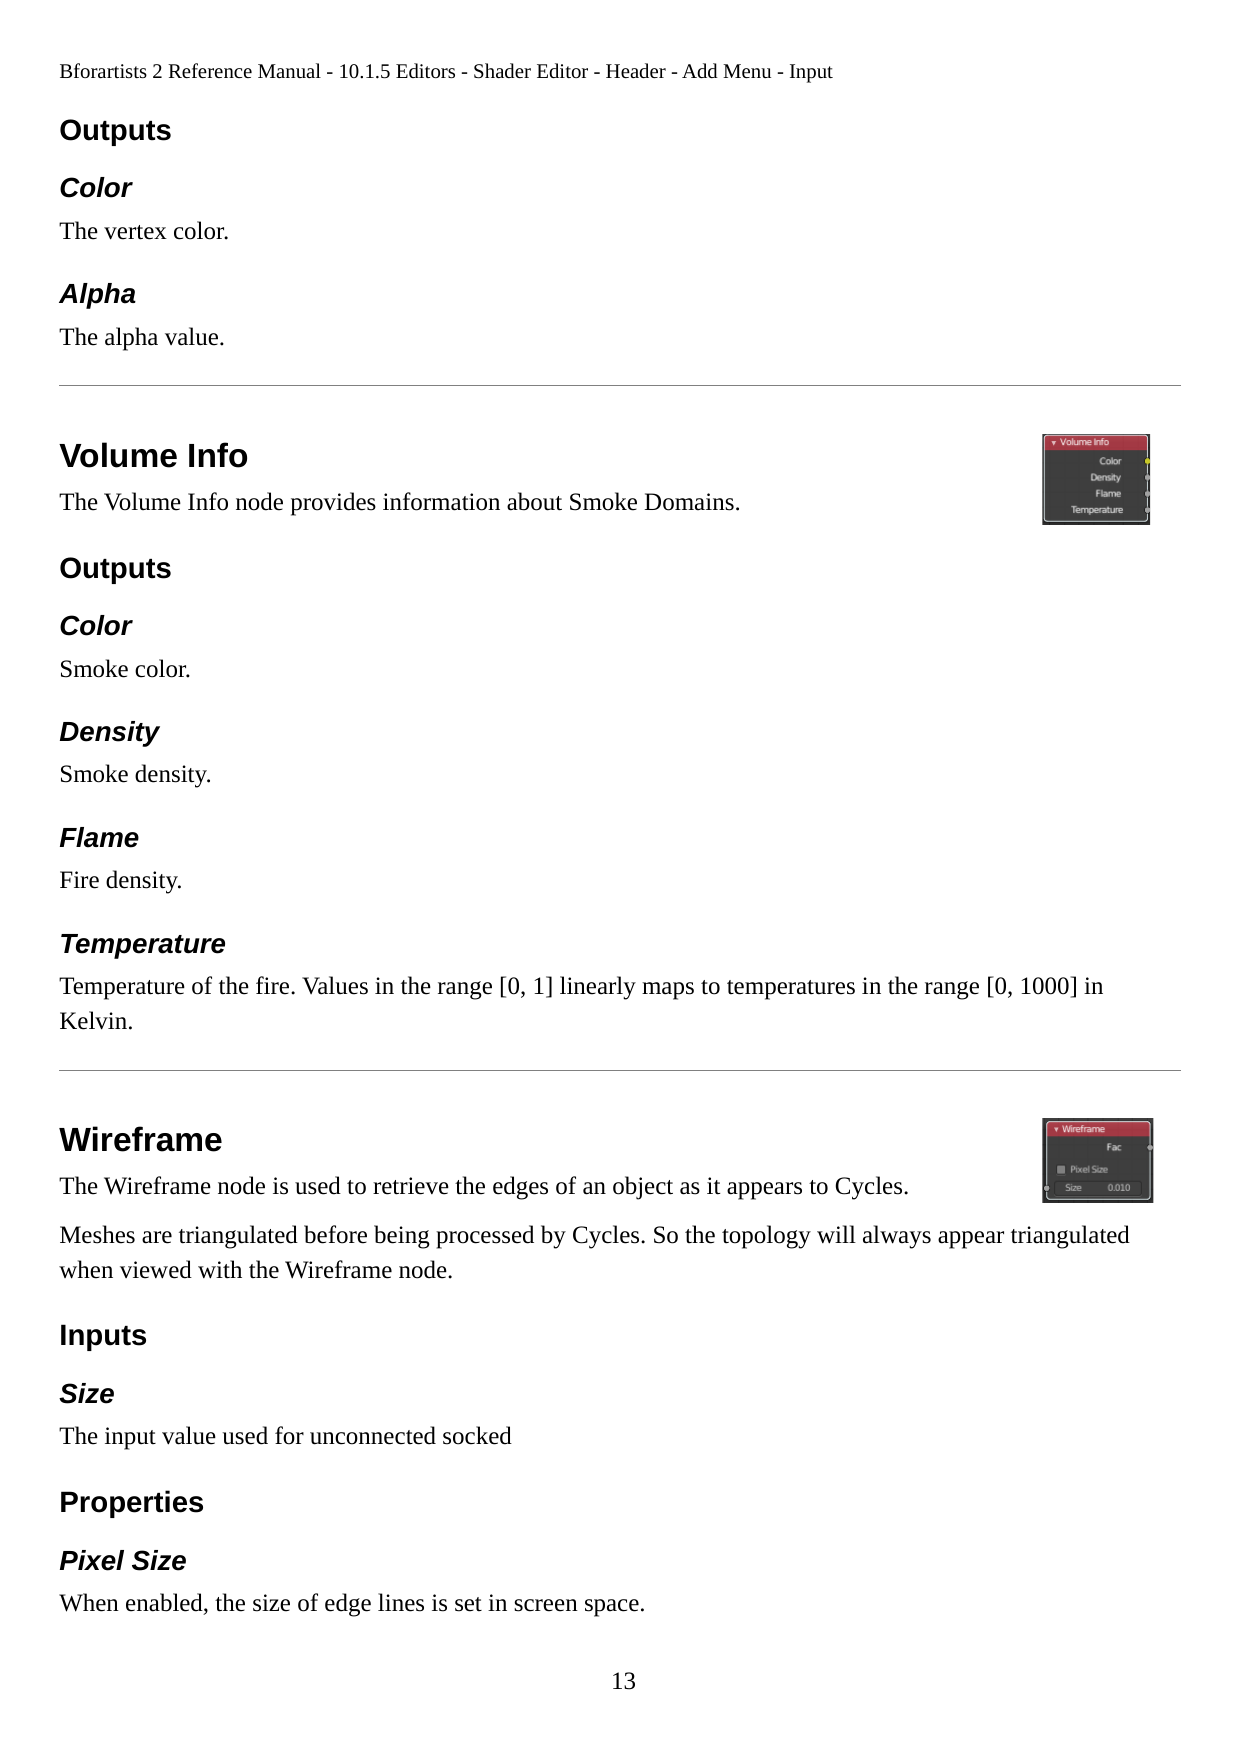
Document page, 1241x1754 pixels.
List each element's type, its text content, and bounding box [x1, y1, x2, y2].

text The vertex color. [59, 216, 1181, 244]
subtitle Density [59, 715, 1181, 747]
subtitle Volume Info [59, 436, 1042, 474]
text Smoke color. [59, 654, 1181, 682]
text The Wireframe node is used to retrieve the edges of an object as it appears to Cycles. [59, 1171, 1042, 1200]
subtitle Outputs [59, 551, 1181, 584]
subtitle Alpha [59, 277, 1181, 309]
text Fire density. [59, 866, 1181, 894]
text Smoke density. [59, 759, 1181, 788]
subtitle Pixel Size [59, 1544, 1181, 1576]
text The alpha value. [59, 322, 1181, 350]
subtitle Flame [59, 821, 1181, 853]
subtitle [1151, 436, 1181, 474]
subtitle Inputs [59, 1318, 1181, 1352]
text Meshes are triangulated before being processed by Cycles. So the topology will always appear triangulated when viewed with the Wireframe node. [59, 1220, 1181, 1283]
subtitle [1154, 1120, 1181, 1159]
subtitle Outputs [59, 113, 1181, 146]
text The input value used for unconnected socked [59, 1421, 1181, 1450]
text Temperature of the fire. Values in the range [0, 1] linearly maps to temperatures in the range [0, 1000] in Kelvin. [59, 971, 1181, 1035]
subtitle Color [59, 609, 1181, 641]
text When enabled, the size of edge lines is set in screen space. [59, 1588, 1181, 1617]
text The Volume Info node provides information about Smoke Domains. [59, 487, 1042, 516]
subtitle Properties [59, 1485, 1181, 1519]
subtitle Wireframe [59, 1120, 1042, 1159]
picture [1042, 1118, 1154, 1203]
picture [1042, 434, 1151, 525]
subtitle Color [59, 171, 1181, 203]
subtitle Size [59, 1377, 1181, 1409]
subtitle Temperature [59, 927, 1181, 959]
